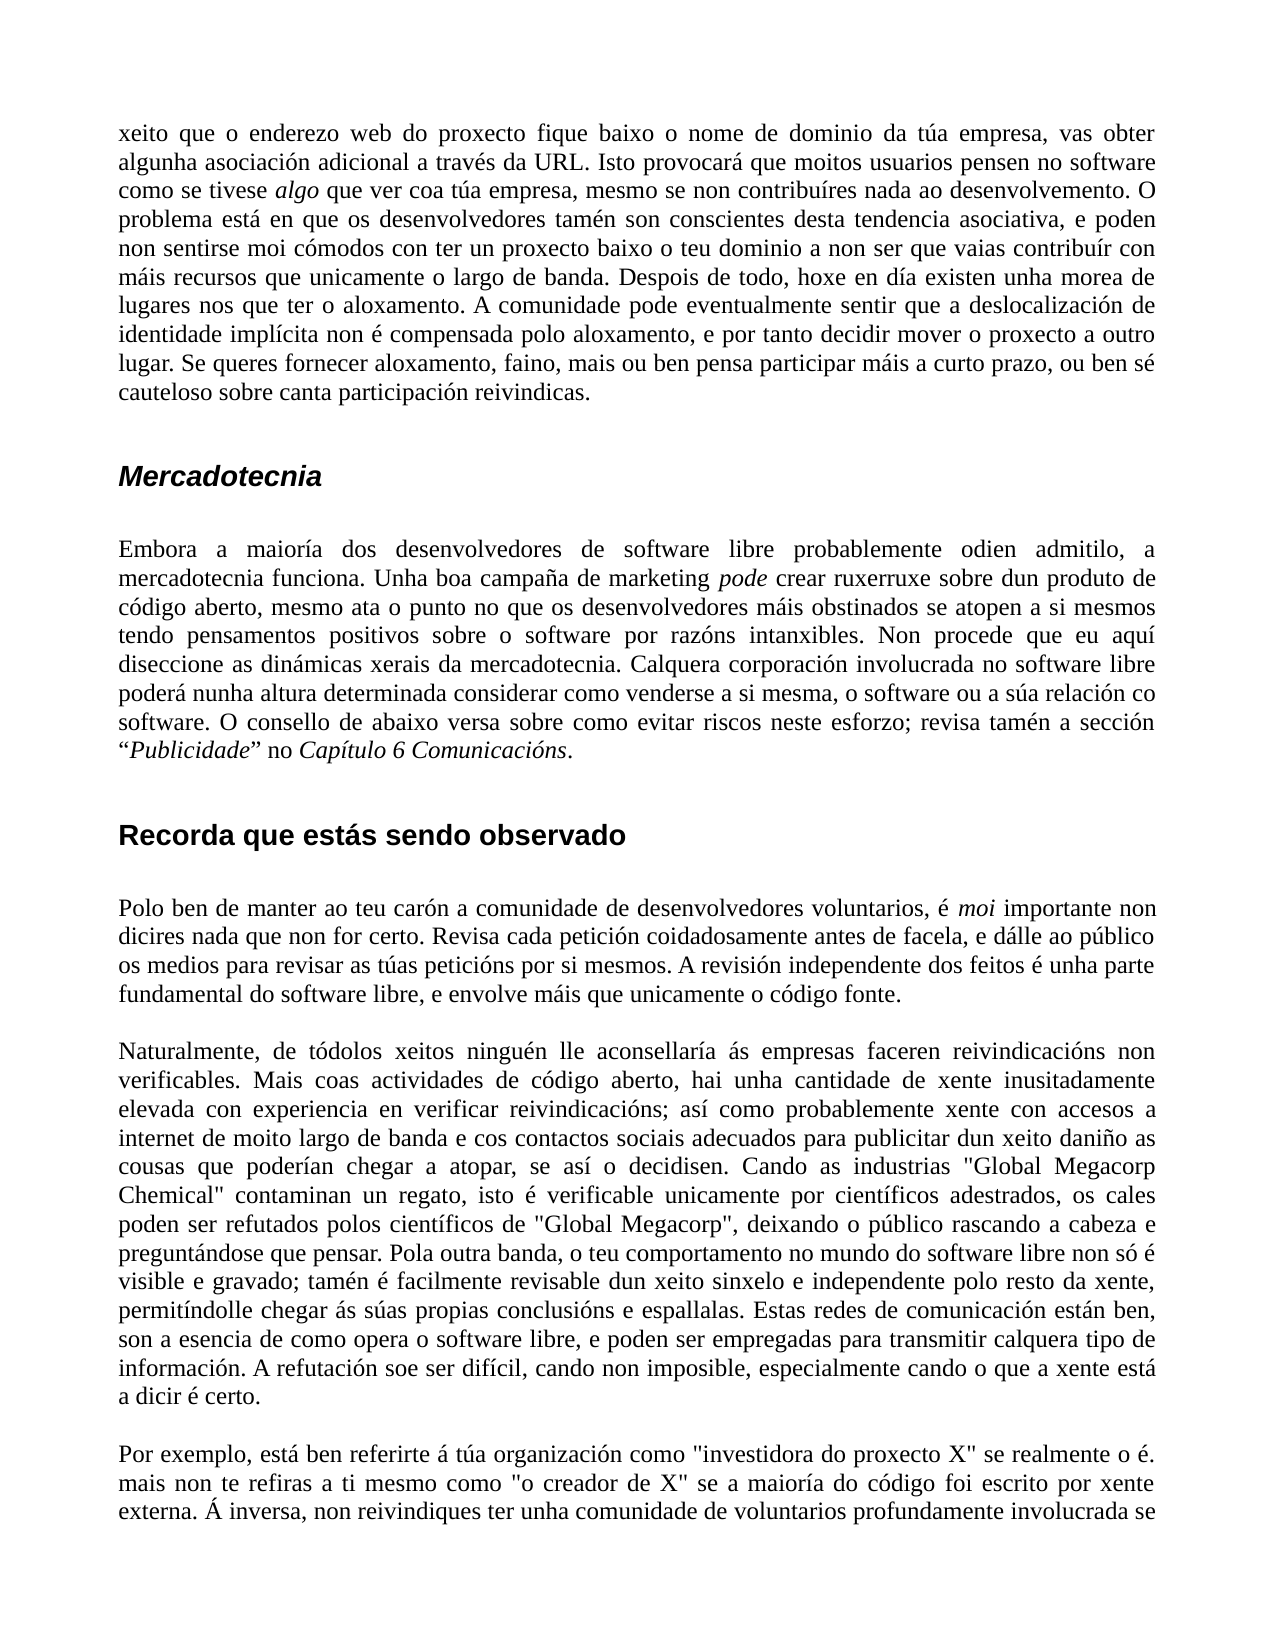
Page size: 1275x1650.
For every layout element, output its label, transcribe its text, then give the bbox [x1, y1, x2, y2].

text xeito que o enderezo web do proxecto fique baixo o nome de dominio da túa empresa, vas obter algunha asociación adicional a través da URL. Isto provocará que moitos usuarios pensen no software como se tivese algo que ver coa túa empresa, mesmo se non contribuíres nada ao desenvolvemento. O problema está en que os desenvolvedores tamén son conscientes desta tendencia asociativa, e poden non sentirse moi cómodos con ter un proxecto baixo o teu dominio a non ser que vaias contribuír con máis recursos que unicamente o largo de banda. Despois de todo, hoxe en día existen unha morea de lugares nos que ter o aloxamento. A comunidade pode eventualmente sentir que a deslocalización de identidade implícita non é compensada polo aloxamento, e por tanto decidir mover o proxecto a outro lugar. Se queres fornecer aloxamento, faino, mais ou ben pensa participar máis a curto prazo, ou ben sé cauteloso sobre canta participación reivindicas. [118, 118, 1157, 406]
subtitle Mercadotecnia [118, 459, 1157, 493]
subtitle Recorda que estás sendo observado [118, 818, 1157, 851]
text Embora a maioría dos desenvolvedores de software libre probablemente odien admitilo, a mercadotecnia funciona. Unha boa campaña de marketing pode crear ruxerruxe sobre dun produto de código aberto, mesmo ata o punto no que os desenvolvedores máis obstinados se atopen a si mesmos tendo pensamentos positivos sobre o software por razóns intanxibles. Non procede que eu aquí diseccione as dinámicas xerais da mercadotecnia. Calquera corporación involucrada no software libre poderá nunha altura determinada considerar como venderse a si mesma, o software ou a súa relación co software. O consello de abaixo versa sobre como evitar riscos neste esforzo; revisa tamén a sección “Publicidade” no Capítulo 6 Comunicacións. [118, 534, 1157, 764]
text Polo ben de manter ao teu carón a comunidade de desenvolvedores voluntarios, é moi importante non dicires nada que non for certo. Revisa cada petición coidadosamente antes de facela, e dálle ao público os medios para revisar as túas peticións por si mesmos. A revisión independente dos feitos é unha parte fundamental do software libre, e envolve máis que unicamente o código fonte. [118, 893, 1157, 1008]
text Por exemplo, está ben referirte á túa organización como "investidora do proxecto X" se realmente o é. mais non te refiras a ti mesmo como "o creador de X" se a maioría do código foi escrito por xente externa. Á inversa, non reivindiques ter unha comunidade de voluntarios profundamente involucrada se [118, 1439, 1157, 1525]
text Naturalmente, de tódolos xeitos ninguén lle aconsellaría ás empresas faceren reivindicacións non verificables. Mais coas actividades de código aberto, hai unha cantidade de xente inusitadamente elevada con experiencia en verificar reivindicacións; así como probablemente xente con accesos a internet de moito largo de banda e cos contactos sociais adecuados para publicitar dun xeito daniño as cousas que poderían chegar a atopar, se así o decidisen. Cando as industrias "Global Megacorp Chemical" contaminan un regato, isto é verificable unicamente por científicos adestrados, os cales poden ser refutados polos científicos de "Global Megacorp", deixando o público rascando a cabeza e preguntándose que pensar. Pola outra banda, o teu comportamento no mundo do software libre non só é visible e gravado; tamén é facilmente revisable dun xeito sinxelo e independente polo resto da xente, permitíndolle chegar ás súas propias conclusións e espallalas. Estas redes de comunicación están ben, son a esencia de como opera o software libre, e poden ser empregadas para transmitir calquera tipo de información. A refutación soe ser difícil, cando non imposible, especialmente cando o que a xente está a dicir é certo. [118, 1036, 1157, 1410]
